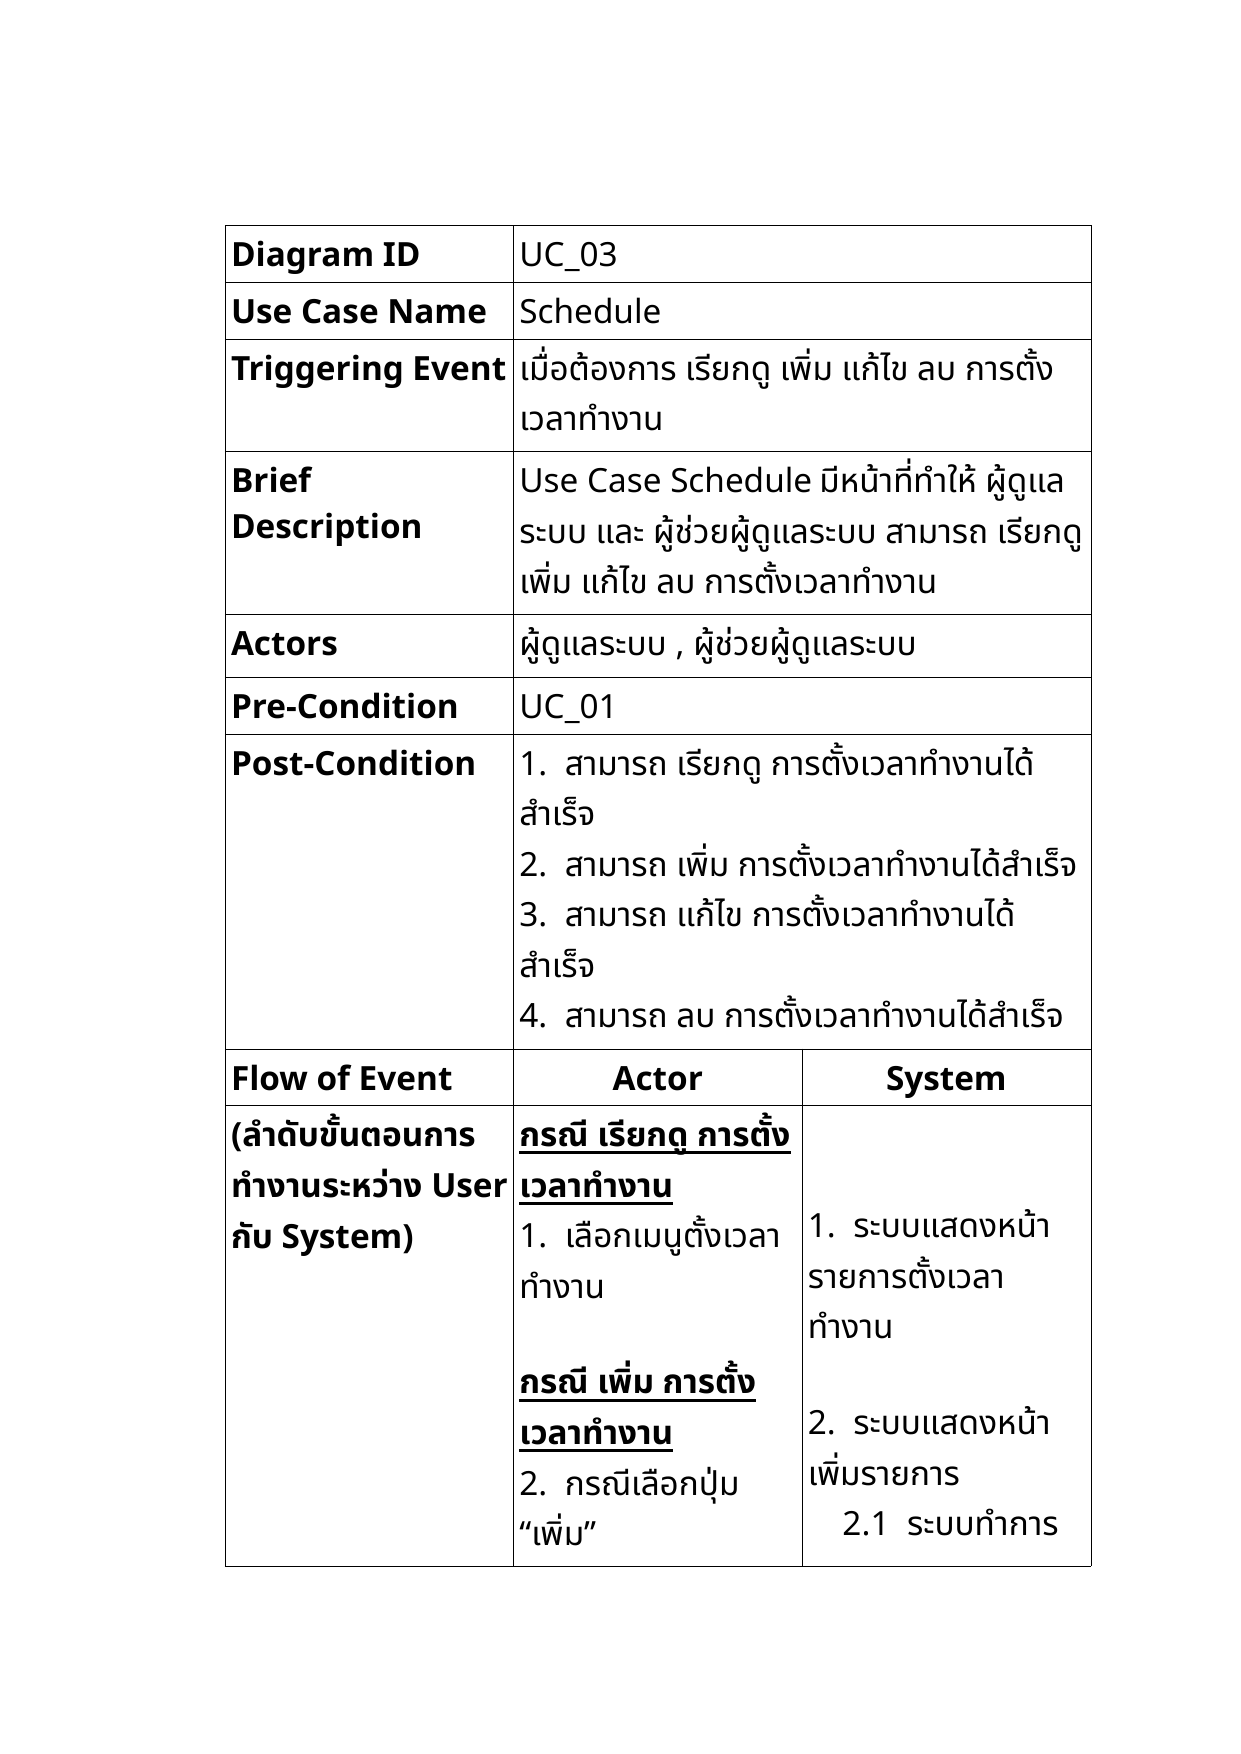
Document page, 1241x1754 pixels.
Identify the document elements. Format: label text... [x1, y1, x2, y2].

table_cell Actor [514, 1050, 802, 1105]
table_cell Use Case Scheduleมีหน้าที่ทำให้ ผู้ดูแลระบบ และ ผู้ช่วยผู้ดูแลระบบ สามารถ เรียกดู เพิ่ม แก้ไข ลบ การตั้งเวลาทำงาน [514, 452, 1091, 614]
table_cell Pre-Condition [226, 678, 513, 733]
table_cell ผู้ดูแลระบบ , ผู้ช่วยผู้ดูแลระบบ [514, 615, 1091, 677]
table_cell เมื่อต้องการ เรียกดู เพิ่ม แก้ไข ลบ การตั้งเวลาทำงาน [514, 340, 1091, 451]
table_cell Schedule [514, 283, 1091, 339]
table_cell 1. ระบบแสดงหน้ารายการตั้งเวลาทำงาน 2. ระบบแสดงหน้าเพิ่มรายการ 2.1 ระบบทำการ [803, 1106, 1091, 1566]
table_cell Actors [226, 615, 513, 677]
table_cell Brief Description [226, 452, 513, 614]
table_cell Flow of Event [226, 1050, 513, 1105]
table_cell 1. สามารถ เรียกดู การตั้งเวลาทำงานได้สำเร็จ 2. สามารถ เพิ่ม การตั้งเวลาทำงานได้สำเร็จ 3. สามารถ แก้ไข การตั้งเวลาทำงานได้สำเร็จ 4. สามารถ ลบ การตั้งเวลาทำงานได้สำเร็จ [514, 735, 1091, 1048]
table_cell Triggering Event [226, 340, 513, 451]
table_cell กรณี เรียกดู การตั้งเวลาทำงาน 1. เลือกเมนูตั้งเวลาทำงาน กรณี เพิ่ม การตั้งเวลาทำงาน 2. กรณีเลือกปุ่ม “เพิ่ม” [514, 1106, 802, 1566]
table_header Diagram ID [226, 226, 513, 282]
table_cell (ลำดับขั้นตอนการ ทำงานระหว่าง User กับ System) [226, 1106, 513, 1566]
table_cell UC_01 [514, 678, 1091, 733]
table_cell System [803, 1050, 1091, 1105]
table_cell Post-Condition [226, 735, 513, 1048]
table_header UC_03 [514, 226, 1091, 282]
table_cell Use Case Name [226, 283, 513, 339]
